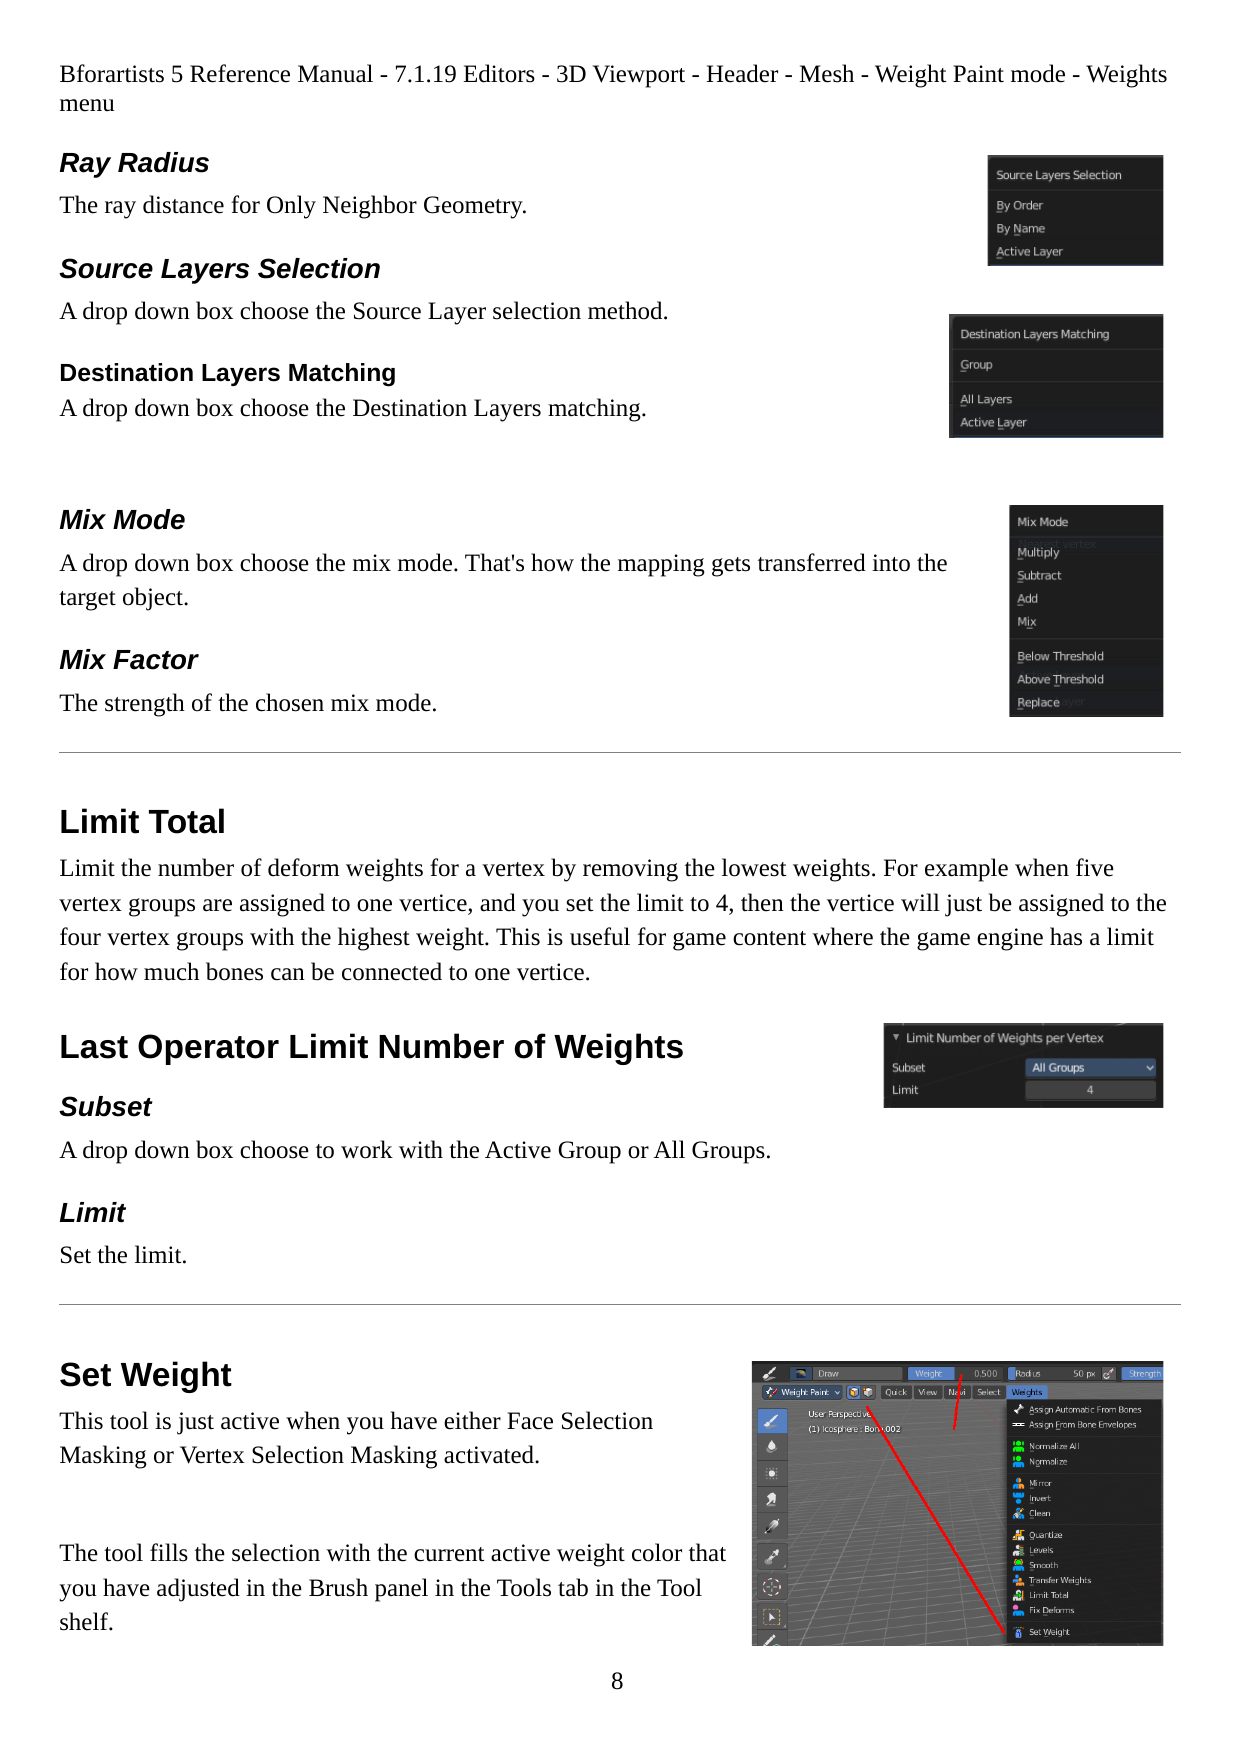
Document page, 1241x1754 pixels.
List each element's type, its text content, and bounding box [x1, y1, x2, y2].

text The ray distance for Only Neighbor Geometry. [59, 190, 987, 219]
subtitle Set Weight [59, 1355, 1181, 1393]
subtitle Subset [59, 1090, 1181, 1122]
subtitle Destination Layers Matching [59, 358, 949, 386]
text Limit the number of deform weights for a vertex by removing the lowest weights. For example when five vertex groups are assigned to one vertice, and you set the limit to 4, then the vertice will just be assigned to the four vertex groups with the highest weight. This is useful for game content where the game engine has a limit for how much bones can be connected to one vertice. [59, 853, 1181, 986]
subtitle Mix Mode [59, 503, 1181, 535]
text The tool fills the selection with the current active weight color that you have adjusted in the Brush panel in the Tools tab in the Tool shelf. [59, 1538, 751, 1636]
subtitle Mix Factor [59, 644, 1009, 676]
text A drop down box choose to work with the Active Group or All Groups. [59, 1135, 1181, 1163]
subtitle Limit Total [59, 802, 1181, 841]
picture [987, 155, 1164, 266]
text A drop down box choose the mix mode. That's how the mapping gets transferred into the target object. [59, 548, 1009, 611]
text A drop down box choose the Source Layer selection method. [59, 296, 1181, 325]
subtitle [1164, 644, 1181, 676]
picture [949, 314, 1164, 438]
subtitle Source Layers Selection [59, 252, 1181, 284]
text A drop down box choose the Destination Layers matching. [59, 393, 949, 421]
subtitle Limit [59, 1196, 1181, 1228]
subtitle Ray Radius [59, 146, 1181, 178]
text This tool is just active when you have either Face Selection Masking or Vertex Selection Masking activated. [59, 1406, 751, 1469]
text The strength of the chosen mix mode. [59, 688, 1009, 717]
text Set the limit. [59, 1241, 1181, 1269]
picture [883, 1023, 1164, 1108]
picture [751, 1361, 1164, 1646]
picture [1009, 505, 1164, 717]
subtitle Last Operator Limit Number of Weights [59, 1027, 883, 1065]
